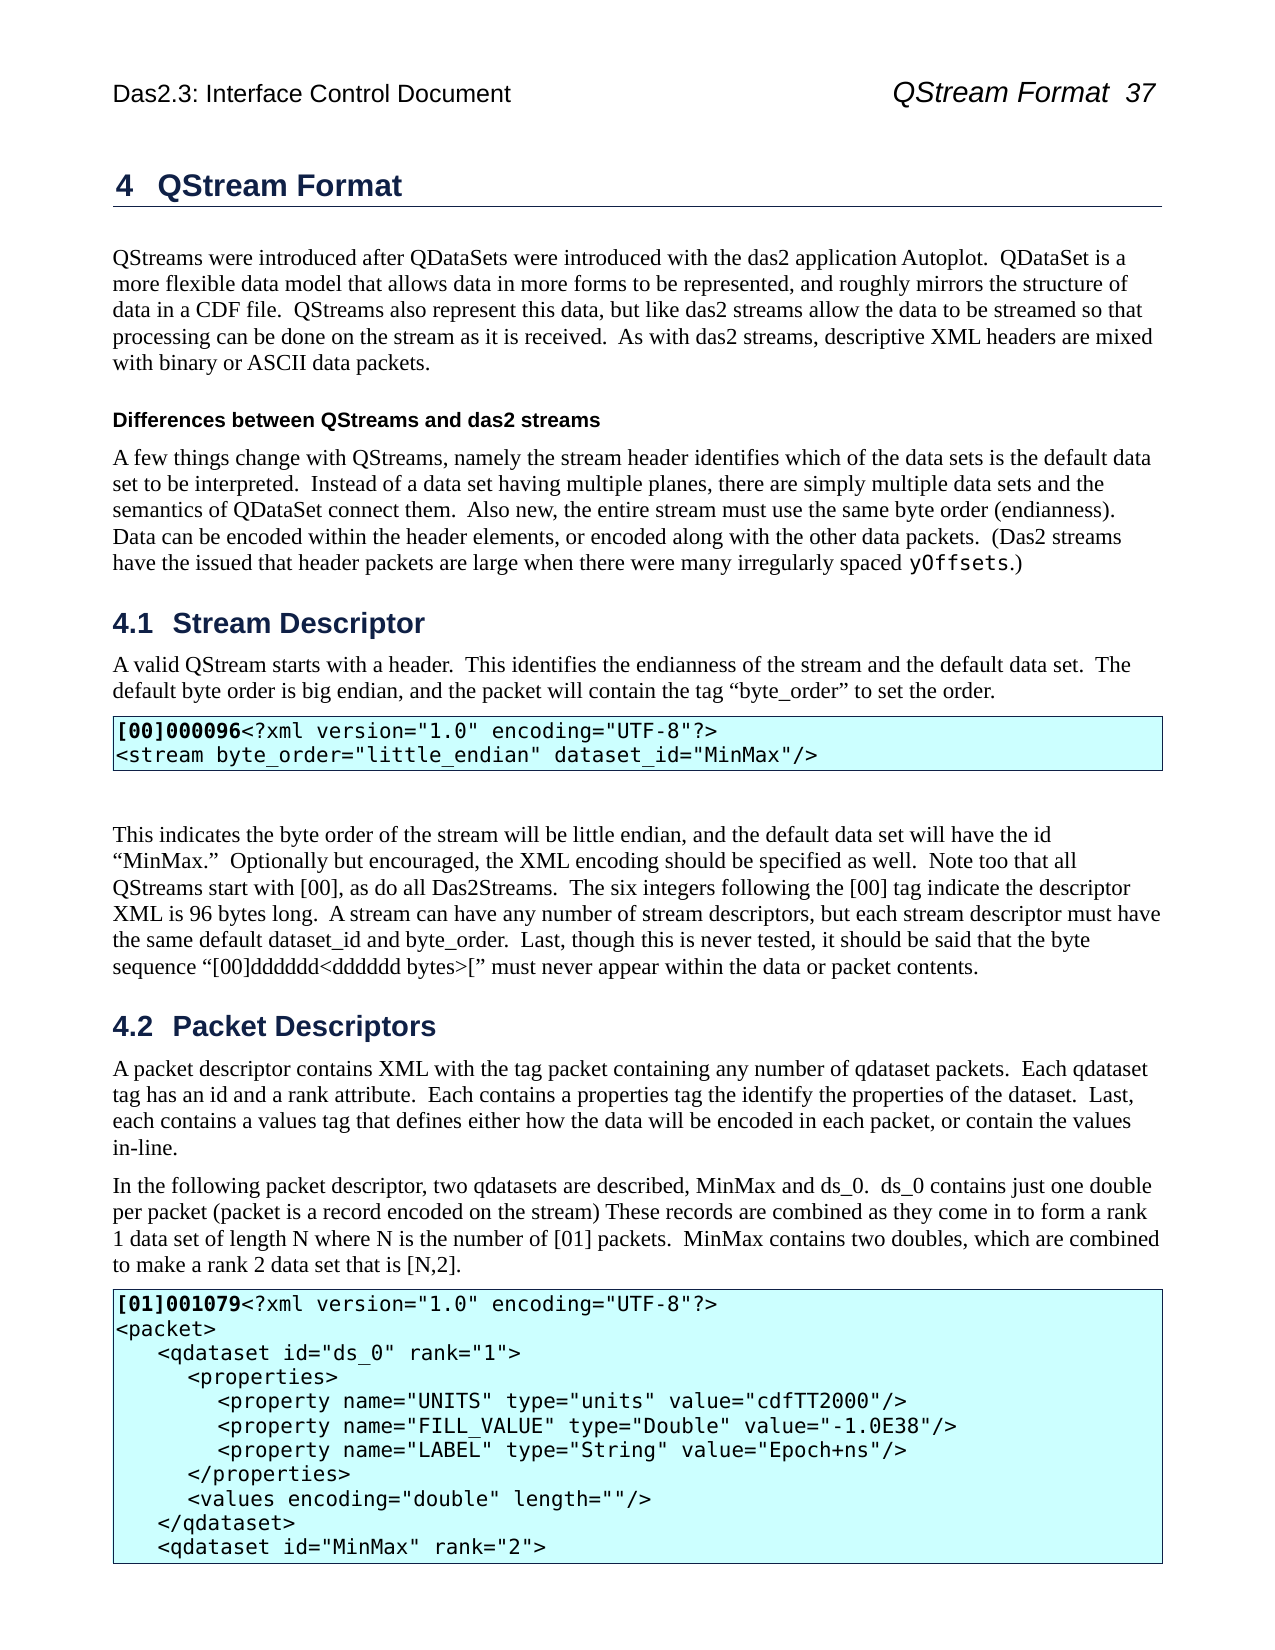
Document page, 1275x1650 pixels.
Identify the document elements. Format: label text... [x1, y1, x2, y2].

text A packet descriptor contains XML with the tag packet containing any number of qdataset packets. Each qdataset tag has an id and a rank attribute. Each contains a properties tag the identify the properties of the dataset. Last, each contains a values tag that defines either how the data will be encoded in each packet, or contain the values in-line. [112, 1054, 1162, 1160]
text <values encoding="double" length=""/> [114, 1483, 1162, 1508]
subtitle QStream Format [112, 164, 1162, 206]
text [00]000096<?xml version="1.0" encoding="UTF-8"?> [114, 717, 1162, 740]
text In the following packet descriptor, two qdatasets are described, MinMax and ds_0. ds_0 contains just one double per packet (packet is a record encoded on the stream) These records are combined as they come in to form a rank 1 data set of length N where N is the number of [01] packets. MinMax contains two doubles, which are combined to make a rank 2 data set that is [N,2]. [112, 1172, 1162, 1277]
text </properties> [114, 1459, 1162, 1483]
text <packet> [114, 1314, 1162, 1338]
subtitle Packet Descriptors [112, 1009, 1162, 1043]
subtitle Stream Descriptor [112, 606, 1162, 639]
text <property name="FILL_VALUE" type="Double" value="-1.0E38"/> [114, 1411, 1162, 1435]
text <property name="LABEL" type="String" value="Epoch+ns"/> [114, 1435, 1162, 1459]
text <qdataset id="MinMax" rank="2"> [114, 1532, 1162, 1563]
text QStreams were introduced after QDataSets were introduced with the das2 application Autoplot. QDataSet is a more flexible data model that allows data in more forms to be represented, and roughly mirrors the structure of data in a CDF file. QStreams also represent this data, but like das2 streams allow the data to be streamed so that processing can be done on the stream as it is received. As with das2 streams, descriptive XML headers are mixed with binary or ASCII data packets. [112, 244, 1162, 375]
text <property name="UNITS" type="units" value="cdfTT2000"/> [114, 1386, 1162, 1411]
text </qdataset> [114, 1508, 1162, 1532]
subtitle Differences between QStreams and das2 streams [112, 408, 1162, 432]
text A valid QStream starts with a header. This identifies the endianness of the stream and the default data set. The default byte order is big endian, and the packet will contain the tag “byte_order” to set the order. [112, 651, 1162, 704]
text [01]001079<?xml version="1.0" encoding="UTF-8"?> [114, 1290, 1162, 1314]
text <stream byte_order="little_endian" dataset_id="MinMax"/> [114, 740, 1162, 770]
text <qdataset id="ds_0" rank="1"> [114, 1338, 1162, 1362]
text A few things change with QStreams, namely the stream header identifies which of the data sets is the default data set to be interpreted. Instead of a data set having multiple planes, there are simply multiple data sets and the semantics of QDataSet connect them. Also new, the entire stream must use the same byte order (endianness). Data can be encoded within the header elements, or encoded along with the other data packets. (Das2 streams have the issued that header packets are large when there were many irregularly spaced yOffsets.) [112, 444, 1162, 576]
text <properties> [114, 1362, 1162, 1386]
text This indicates the byte order of the stream will be little endian, and the default data set will have the id “MinMax.” Optionally but encouraged, the XML encoding should be specified as well. Note too that all QStreams start with [00], as do all Das2Streams. The six integers following the [00] tag indicate the descriptor XML is 96 bytes long. A stream can have any number of stream descriptors, but each stream descriptor must have the same default dataset_id and byte_order. Last, though this is never tested, it should be said that the byte sequence “[00]dddddd<dddddd bytes>[” must never appear within the data or packet contents. [112, 821, 1162, 979]
